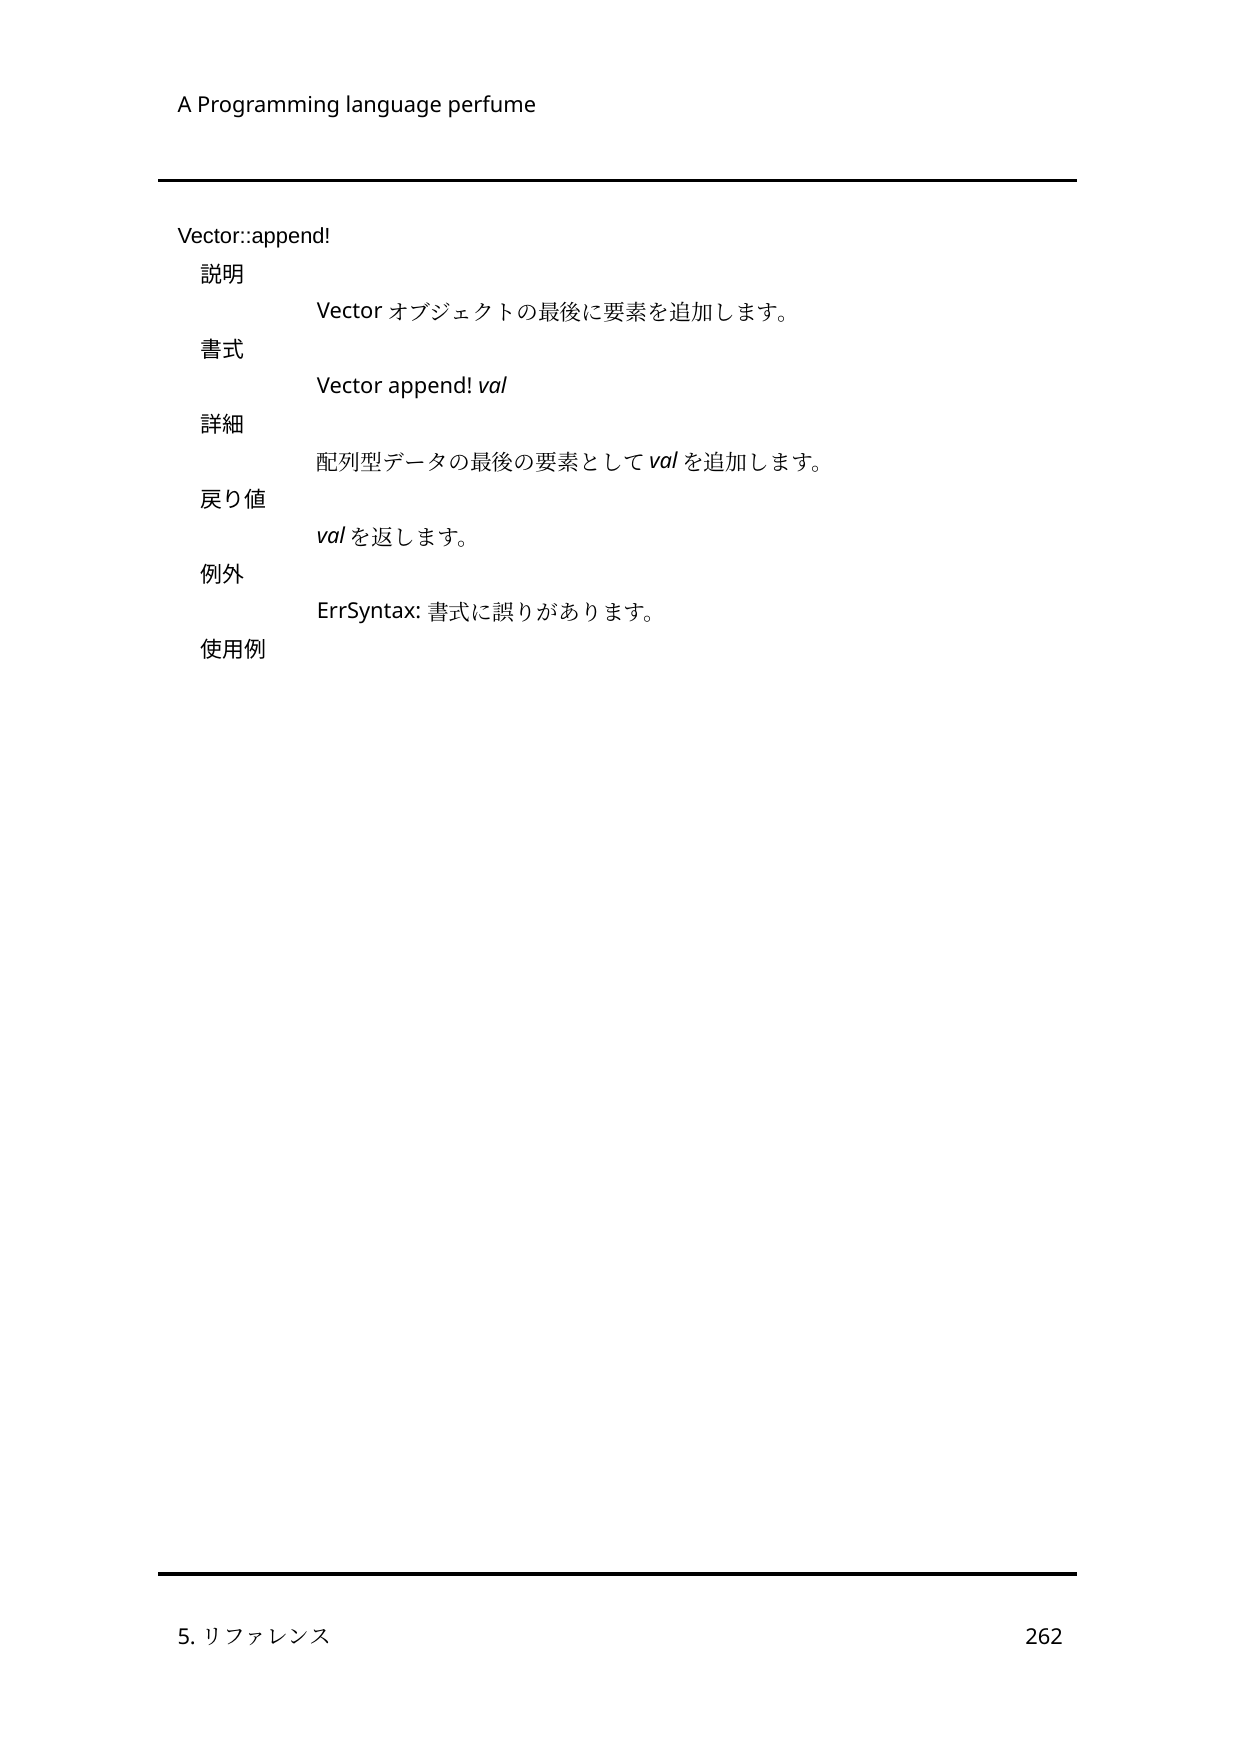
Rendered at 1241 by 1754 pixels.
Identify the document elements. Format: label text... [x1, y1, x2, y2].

table_cell [317, 629, 1063, 704]
subtitle Vector::append! [177, 217, 1063, 254]
table_cell 戻り値 [200, 479, 317, 554]
table_cell 書式 [200, 329, 317, 404]
table_cell 使用例 [200, 629, 317, 704]
table_header 説明 [200, 254, 317, 329]
table_cell 例外 [200, 554, 317, 629]
table_cell ErrSyntax: 書式に誤りがあります。 [317, 554, 1063, 629]
table_cell Vector append! val [317, 329, 1063, 404]
table_cell 配列型データの最後の要素としてvalを追加します。 [317, 404, 1063, 479]
table_cell valを返します。 [317, 479, 1063, 554]
table_header Vectorオブジェクトの最後に要素を追加します。 [317, 254, 1063, 329]
table_cell 詳細 [200, 404, 317, 479]
